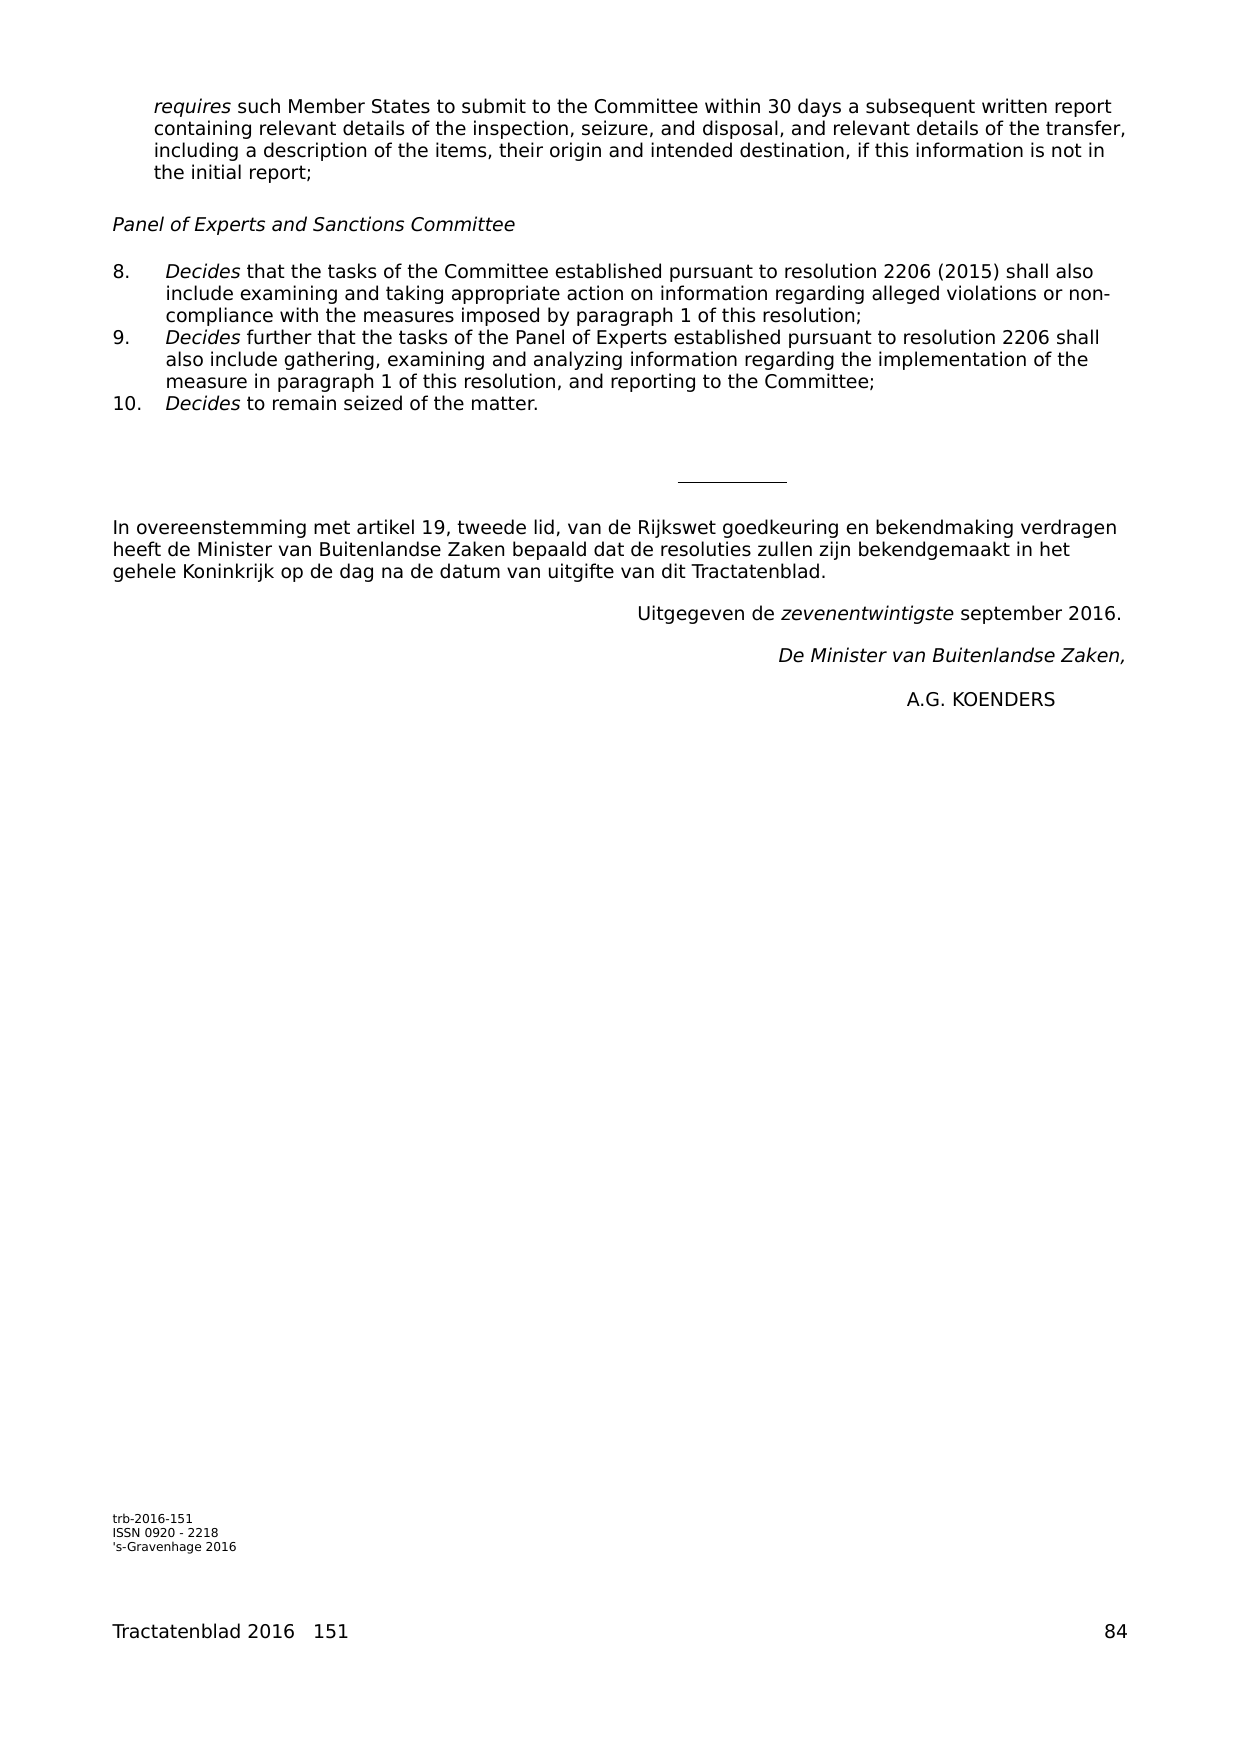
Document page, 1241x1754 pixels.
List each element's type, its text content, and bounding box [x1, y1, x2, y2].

text ISSN 0920 - 2218 [112, 1526, 346, 1540]
text 9. Decides further that the tasks of the Panel of Experts established pursuant to resolution 2206 shall also include gathering, examining and analyzing information regarding the implementation of the measure in paragraph 1 of this resolution, and reporting to the Committee; [112, 327, 1128, 393]
text Uitgegeven de zevenentwintigste september 2016. [112, 603, 1128, 624]
text 8. Decides that the tasks of the Committee established pursuant to resolution 2206 (2015) shall also include examining and taking appropriate action on information regarding alleged violations or non-compliance with the measures imposed by paragraph 1 of this resolution; [112, 261, 1128, 327]
text De Minister van Buitenlandse Zaken, A.G. KOENDERS [112, 644, 1128, 711]
subtitle Panel of Experts and Sanctions Committee [112, 214, 1128, 236]
text In overeenstemming met artikel 19, tweede lid, van de Rijkswet goedkeuring en bekendmaking verdragen heeft de Minister van Buitenlandse Zaken bepaald dat de resoluties zullen zijn bekendgemaakt in het gehele Koninkrijk op de dag na de datum van uitgifte van dit Tractatenblad. [112, 517, 1128, 583]
text trb-2016-151 [112, 1512, 346, 1526]
text requires such Member States to submit to the Committee within 30 days a subsequent written report containing relevant details of the inspection, seizure, and disposal, and relevant details of the transfer, including a description of the items, their origin and intended destination, if this information is not in the initial report; [112, 96, 1128, 184]
text 10. Decides to remain seized of the matter. [112, 393, 1128, 415]
text 's-Gravenhage 2016 [112, 1540, 346, 1554]
